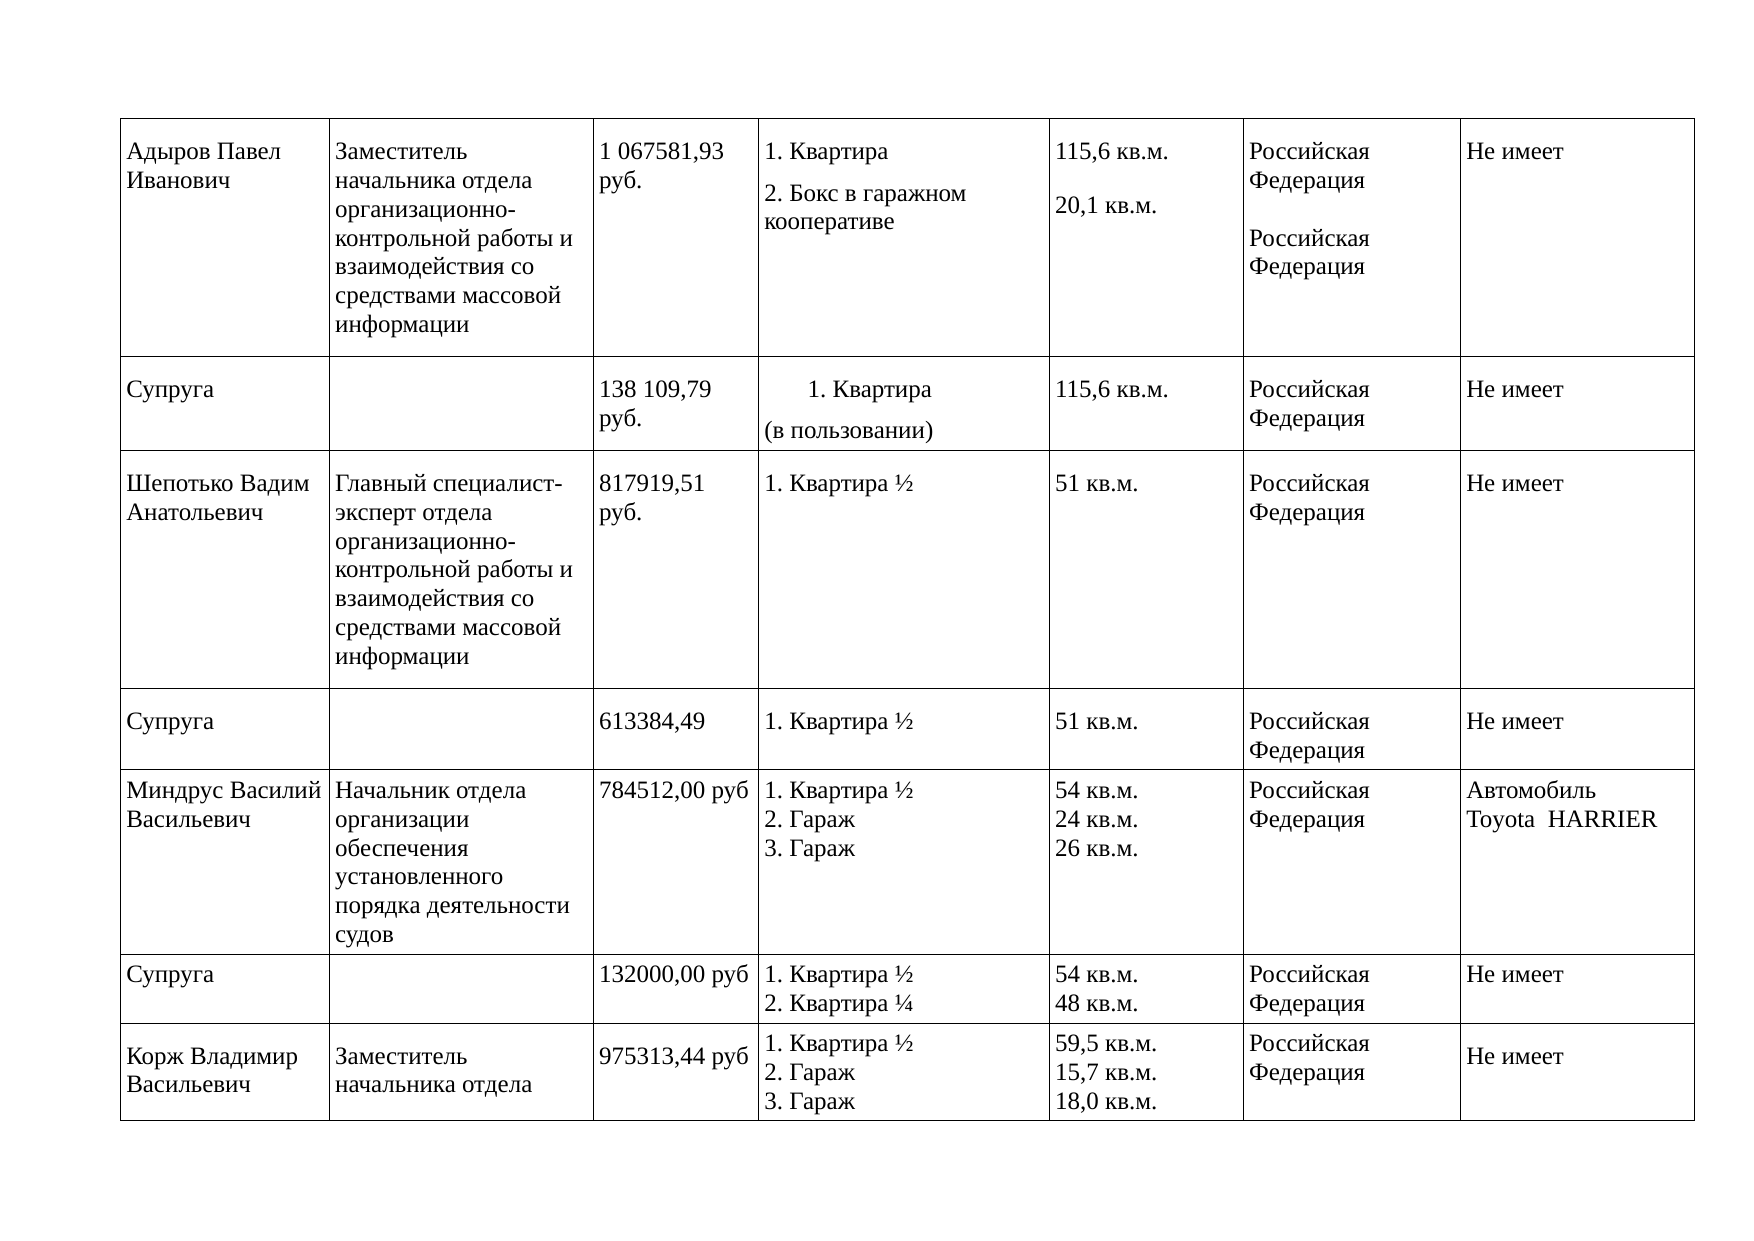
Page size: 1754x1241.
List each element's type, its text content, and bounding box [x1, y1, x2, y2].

table_cell [330, 357, 593, 450]
table_cell Супруга [121, 955, 329, 1022]
table_cell Заместитель начальника отдела [330, 1024, 593, 1120]
table_cell Российская Федерация [1244, 955, 1460, 1022]
table_cell 54 кв.м. 24 кв.м. 26 кв.м. [1050, 770, 1243, 953]
table_cell Российская Федерация [1244, 689, 1460, 769]
table_cell 132000,00 руб [594, 955, 758, 1022]
table_cell Автомобиль Toyota HARRIER [1461, 770, 1694, 953]
table_cell Не имеет [1461, 1024, 1694, 1120]
table_cell Российская Федерация [1244, 357, 1460, 450]
table_cell 1. Квартира ½ [759, 689, 1049, 769]
table_cell 51 кв.м. [1050, 451, 1243, 688]
table_cell Не имеет [1461, 357, 1694, 450]
table_cell 138 109,79 руб. [594, 357, 758, 450]
table_cell Супруга [121, 357, 329, 450]
table_cell Супруга [121, 689, 329, 769]
table_cell 59,5 кв.м. 15,7 кв.м. 18,0 кв.м. [1050, 1024, 1243, 1120]
table_cell 1. Квартира ½ 2. Квартира ¼ [759, 955, 1049, 1022]
table_cell 115,6 кв.м. 20,1 кв.м. [1050, 119, 1243, 356]
table_cell 1. Квартира ½ 2. Гараж 3. Гараж [759, 770, 1049, 953]
table_cell Начальник отдела организации обеспечения установленного порядка деятельности судов [330, 770, 593, 953]
table_cell 51 кв.м. [1050, 689, 1243, 769]
table_cell Российская Федерация Российская Федерация [1244, 119, 1460, 356]
table_cell Шепотько Вадим Анатольевич [121, 451, 329, 688]
table_cell 115,6 кв.м. [1050, 357, 1243, 450]
table_cell 817919,51 руб. [594, 451, 758, 688]
table_cell Не имеет [1461, 451, 1694, 688]
table_cell 54 кв.м. 48 кв.м. [1050, 955, 1243, 1022]
table_cell 1. Квартира ½ [759, 451, 1049, 688]
table_cell Главный специалист-эксперт отдела организационно-контрольной работы и взаимодействия со средствами массовой информации [330, 451, 593, 688]
table_cell 975313,44 руб [594, 1024, 758, 1120]
table_cell Адыров Павел Иванович [121, 119, 329, 356]
table_cell Миндрус Василий Васильевич [121, 770, 329, 953]
table_cell [330, 689, 593, 769]
table_cell 613384,49 [594, 689, 758, 769]
table_cell Российская Федерация [1244, 1024, 1460, 1120]
table_cell Российская Федерация [1244, 451, 1460, 688]
table_cell 784512,00 руб [594, 770, 758, 953]
table_cell 1. Квартира ½ 2. Гараж 3. Гараж [759, 1024, 1049, 1120]
table_cell Не имеет [1461, 119, 1694, 356]
table_cell Корж Владимир Васильевич [121, 1024, 329, 1120]
table_cell 1. Квартира (в пользовании) [759, 357, 1049, 450]
table_cell 1 067581,93 руб. [594, 119, 758, 356]
table_cell [330, 955, 593, 1022]
table_cell Не имеет [1461, 689, 1694, 769]
table_cell Заместитель начальника отдела организационно-контрольной работы и взаимодействия со средствами массовой информации [330, 119, 593, 356]
table_cell Не имеет [1461, 955, 1694, 1022]
table_cell 1. Квартира 2. Бокс в гаражном кооперативе [759, 119, 1049, 356]
table_cell Российская Федерация [1244, 770, 1460, 953]
